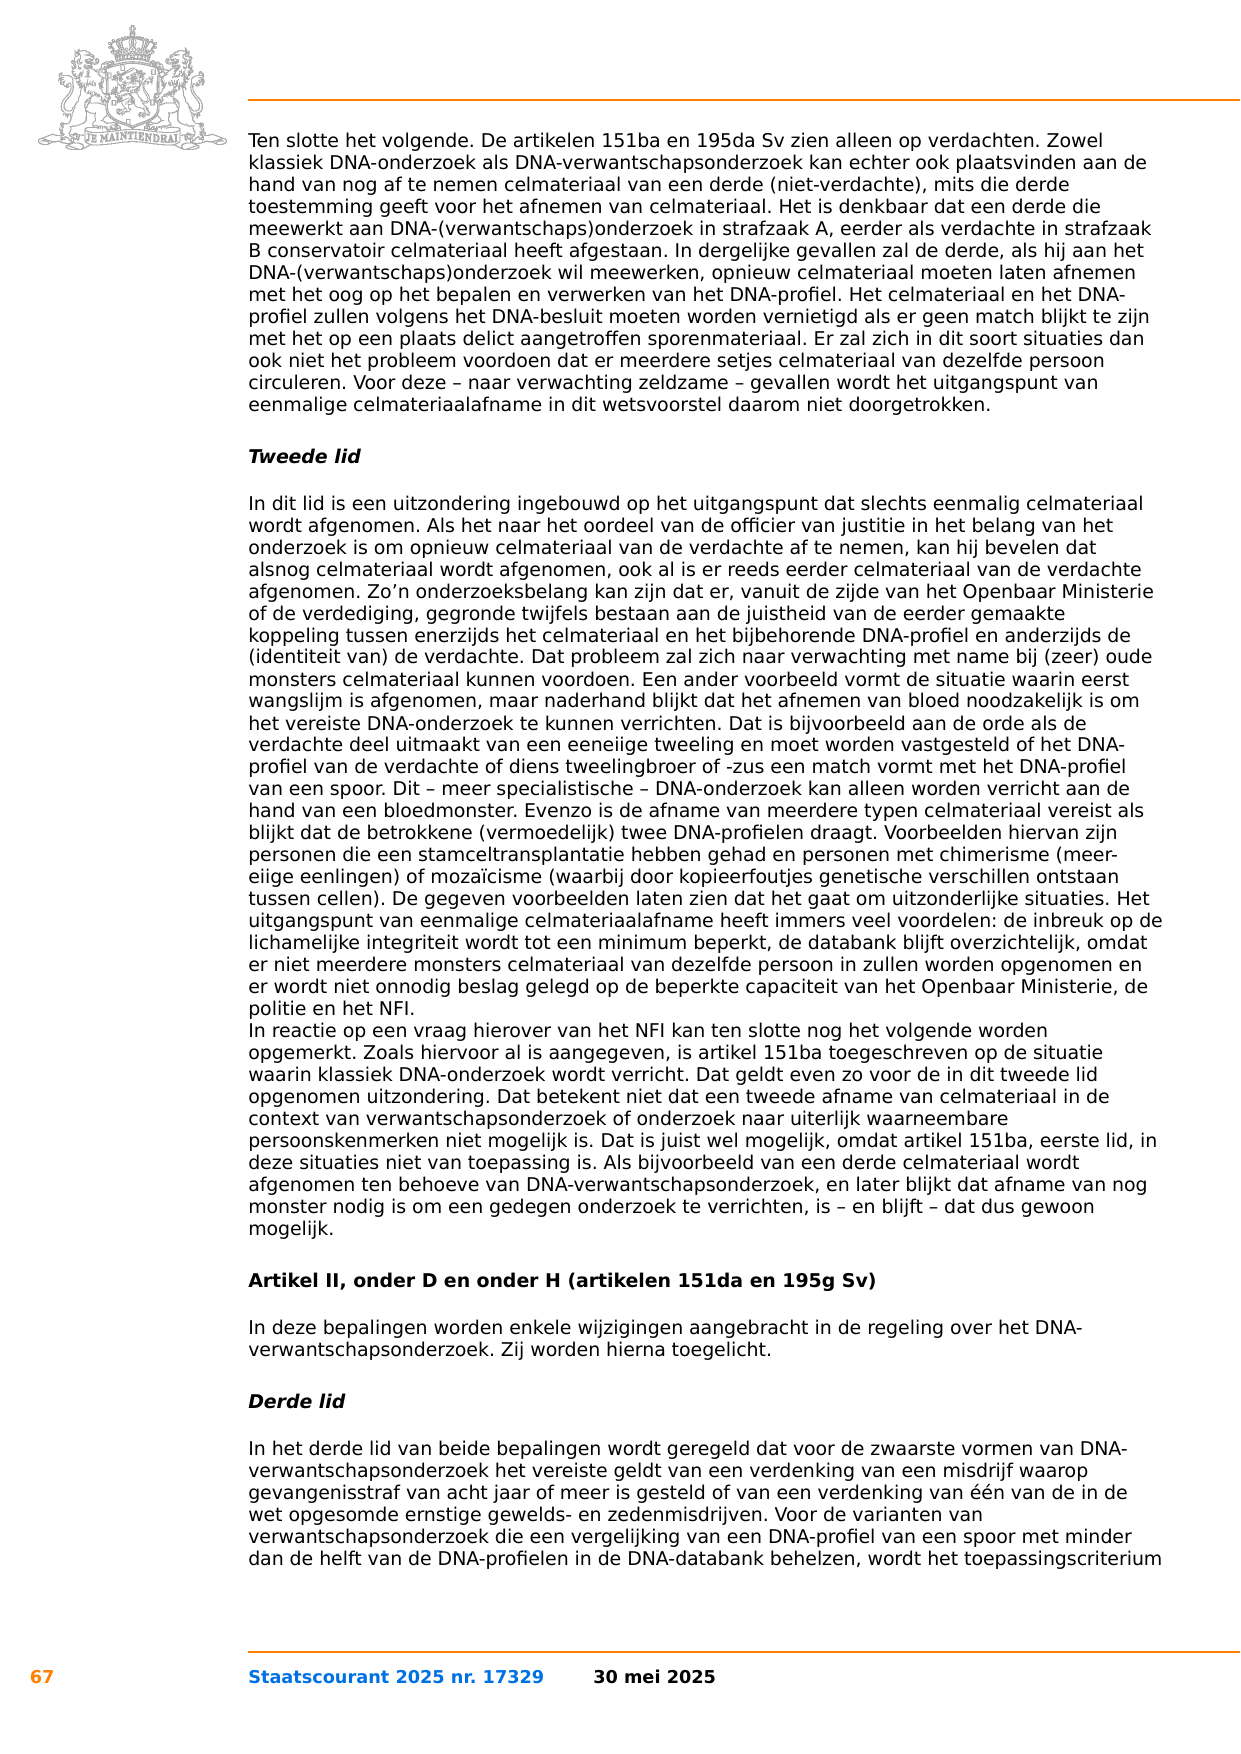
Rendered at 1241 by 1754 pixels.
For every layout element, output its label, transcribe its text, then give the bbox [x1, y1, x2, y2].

text Ten slotte het volgende. De artikelen 151ba en 195da Sv zien alleen op verdachten. Zowel klassiek DNA-onderzoek als DNA-verwantschapsonderzoek kan echter ook plaatsvinden aan de hand van nog af te nemen celmateriaal van een derde (niet-verdachte), mits die derde toestemming geeft voor het afnemen van celmateriaal. Het is denkbaar dat een derde die meewerkt aan DNA-(verwantschaps)onderzoek in strafzaak A, eerder als verdachte in strafzaak B conservatoir celmateriaal heeft afgestaan. In dergelijke gevallen zal de derde, als hij aan het DNA-(verwantschaps)onderzoek wil meewerken, opnieuw celmateriaal moeten laten afnemen met het oog op het bepalen en verwerken van het DNA-profiel. Het celmateriaal en het DNA-profiel zullen volgens het DNA-besluit moeten worden vernietigd als er geen match blijkt te zijn met het op een plaats delict aangetroffen sporenmateriaal. Er zal zich in dit soort situaties dan ook niet het probleem voordoen dat er meerdere setjes celmateriaal van dezelfde persoon circuleren. Voor deze – naar verwachting zeldzame – gevallen wordt het uitgangspunt van eenmalige celmateriaalafname in dit wetsvoorstel daarom niet doorgetrokken. [248, 130, 1163, 416]
subtitle Tweede lid [248, 446, 1163, 468]
subtitle Artikel II, onder D en onder H (artikelen 151da en 195g Sv) [248, 1270, 1163, 1292]
text In dit lid is een uitzondering ingebouwd op het uitgangspunt dat slechts eenmalig celmateriaal wordt afgenomen. Als het naar het oordeel van de officier van justitie in het belang van het onderzoek is om opnieuw celmateriaal van de verdachte af te nemen, kan hij bevelen dat alsnog celmateriaal wordt afgenomen, ook al is er reeds eerder celmateriaal van de verdachte afgenomen. Zo’n onderzoeksbelang kan zijn dat er, vanuit de zijde van het Openbaar Ministerie of de verdediging, gegronde twijfels bestaan aan de juistheid van de eerder gemaakte koppeling tussen enerzijds het celmateriaal en het bijbehorende DNA-profiel en anderzijds de (identiteit van) de verdachte. Dat probleem zal zich naar verwachting met name bij (zeer) oude monsters celmateriaal kunnen voordoen. Een ander voorbeeld vormt de situatie waarin eerst wangslijm is afgenomen, maar naderhand blijkt dat het afnemen van bloed noodzakelijk is om het vereiste DNA-onderzoek te kunnen verrichten. Dat is bijvoorbeeld aan de orde als de verdachte deel uitmaakt van een eeneiige tweeling en moet worden vastgesteld of het DNA-profiel van de verdachte of diens tweelingbroer of -zus een match vormt met het DNA-profiel van een spoor. Dit – meer specialistische – DNA-onderzoek kan alleen worden verricht aan de hand van een bloedmonster. Evenzo is de afname van meerdere typen celmateriaal vereist als blijkt dat de betrokkene (vermoedelijk) twee DNA-profielen draagt. Voorbeelden hiervan zijn personen die een stamceltransplantatie hebben gehad en personen met chimerisme (meer-eiige eenlingen) of mozaïcisme (waarbij door kopieerfoutjes genetische verschillen ontstaan tussen cellen). De gegeven voorbeelden laten zien dat het gaat om uitzonderlijke situaties. Het uitgangspunt van eenmalige celmateriaalafname heeft immers veel voordelen: de inbreuk op de lichamelijke integriteit wordt tot een minimum beperkt, de databank blijft overzichtelijk, omdat er niet meerdere monsters celmateriaal van dezelfde persoon in zullen worden opgenomen en er wordt niet onnodig beslag gelegd op de beperkte capaciteit van het Openbaar Ministerie, de politie en het NFI. [248, 493, 1163, 1020]
text In reactie op een vraag hierover van het NFI kan ten slotte nog het volgende worden opgemerkt. Zoals hiervoor al is aangegeven, is artikel 151ba toegeschreven op de situatie waarin klassiek DNA-onderzoek wordt verricht. Dat geldt even zo voor de in dit tweede lid opgenomen uitzondering. Dat betekent niet dat een tweede afname van celmateriaal in de context van verwantschapsonderzoek of onderzoek naar uiterlijk waarneembare persoonskenmerken niet mogelijk is. Dat is juist wel mogelijk, omdat artikel 151ba, eerste lid, in deze situaties niet van toepassing is. Als bijvoorbeeld van een derde celmateriaal wordt afgenomen ten behoeve van DNA-verwantschapsonderzoek, en later blijkt dat afname van nog monster nodig is om een gedegen onderzoek te verrichten, is – en blijft – dat dus gewoon mogelijk. [248, 1020, 1163, 1240]
text In het derde lid van beide bepalingen wordt geregeld dat voor de zwaarste vormen van DNA-verwantschapsonderzoek het vereiste geldt van een verdenking van een misdrijf waarop gevangenisstraf van acht jaar of meer is gesteld of van een verdenking van één van de in de wet opgesomde ernstige gewelds- en zedenmisdrijven. Voor de varianten van verwantschapsonderzoek die een vergelijking van een DNA-profiel van een spoor met minder dan de helft van de DNA-profielen in de DNA-databank behelzen, wordt het toepassingscriterium [248, 1438, 1163, 1570]
text In deze bepalingen worden enkele wijzigingen aangebracht in de regeling over het DNA-verwantschapsonderzoek. Zij worden hierna toegelicht. [248, 1317, 1163, 1361]
subtitle Derde lid [248, 1391, 1163, 1413]
picture [38, 25, 227, 150]
